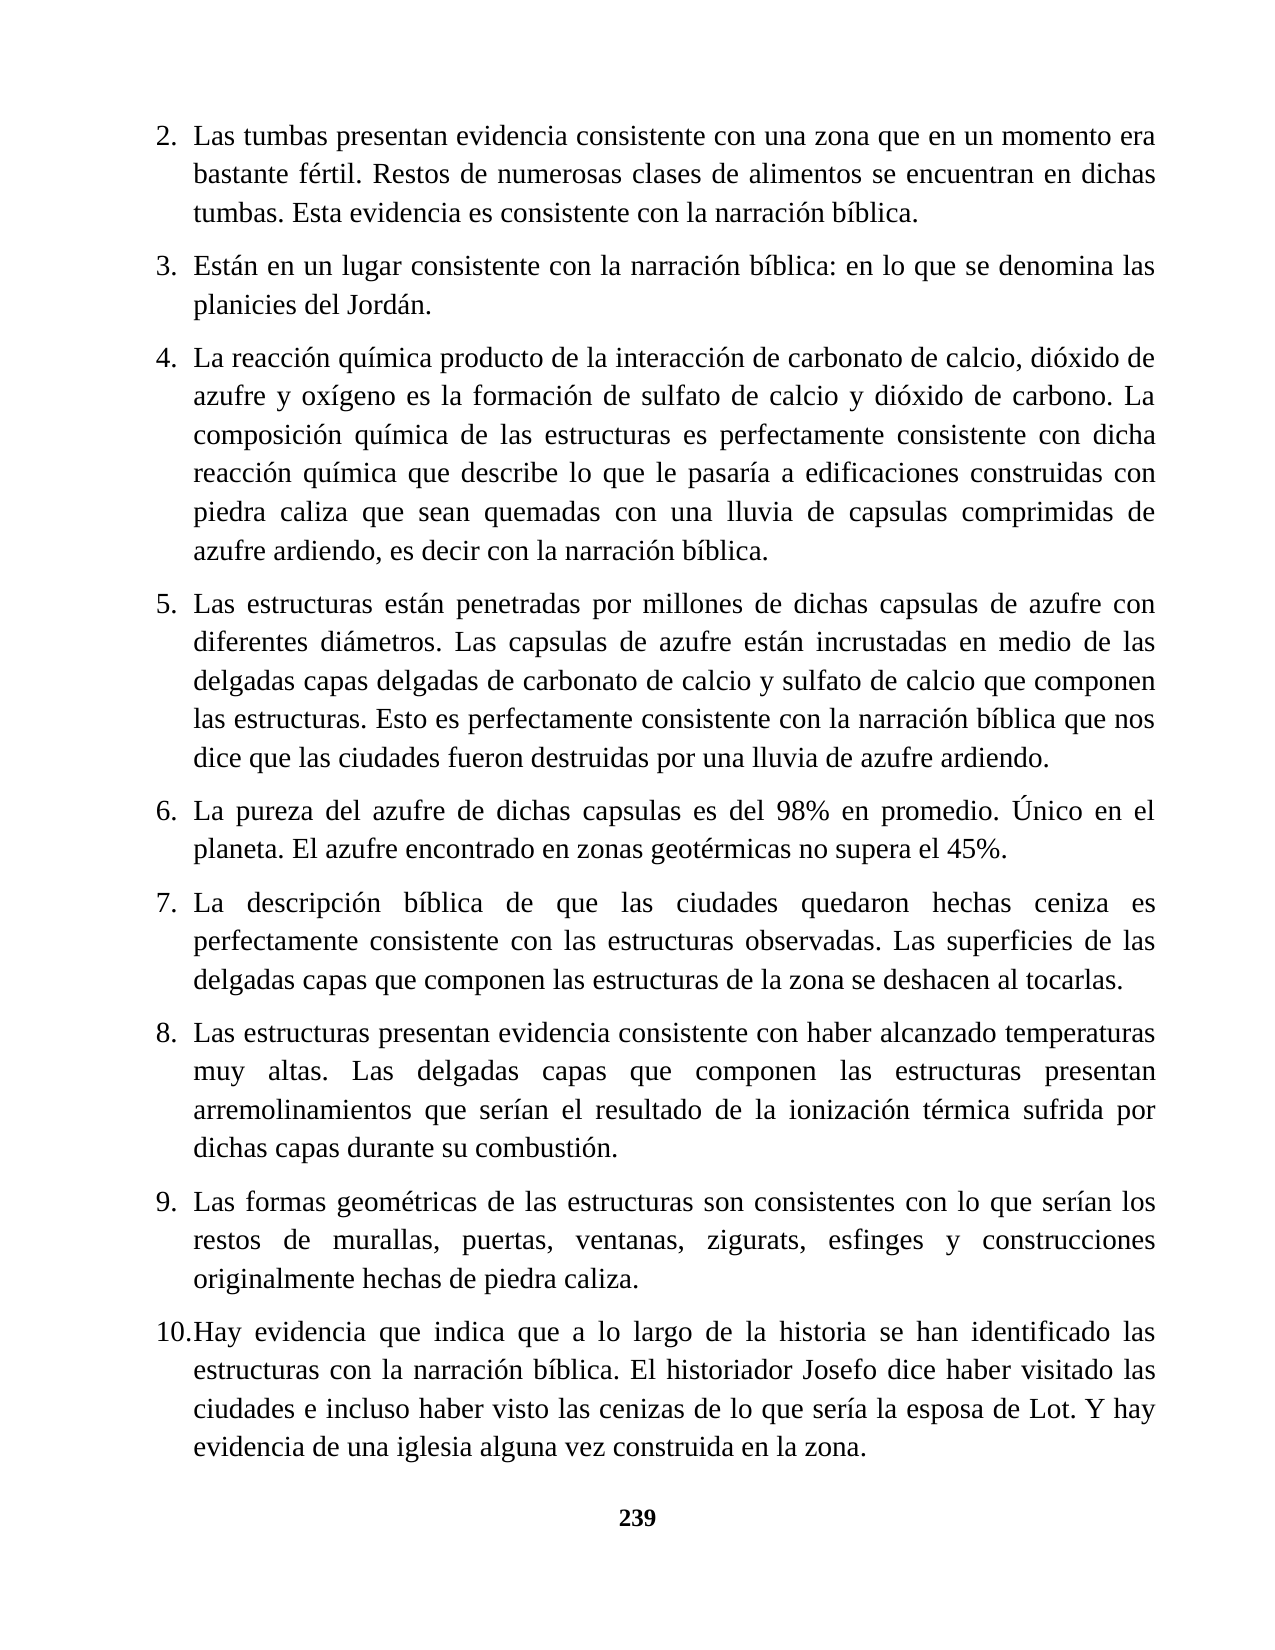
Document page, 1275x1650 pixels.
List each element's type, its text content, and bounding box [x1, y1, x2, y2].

list Hay evidencia que indica que a lo largo de la historia se han identificado las estructuras con la narración bíblica. El historiador Josefo dice haber visitado las ciudades e incluso haber visto las cenizas de lo que sería la esposa de Lot. Y hay evidencia de una iglesia alguna vez construida en la zona. [156, 1314, 1157, 1463]
list Están en un lugar consistente con la narración bíblica: en lo que se denomina las planicies del Jordán. [156, 248, 1157, 320]
list La reacción química producto de la interacción de carbonato de calcio, dióxido de azufre y oxígeno es la formación de sulfato de calcio y dióxido de carbono. La composición química de las estructuras es perfectamente consistente con dicha reacción química que describe lo que le pasaría a edificaciones construidas con piedra caliza que sean quemadas con una lluvia de capsulas comprimidas de azufre ardiendo, es decir con la narración bíblica. [156, 340, 1157, 566]
list Las estructuras están penetradas por millones de dichas capsulas de azufre con diferentes diámetros. Las capsulas de azufre están incrustadas en medio de las delgadas capas delgadas de carbonato de calcio y sulfato de calcio que componen las estructuras. Esto es perfectamente consistente con la narración bíblica que nos dice que las ciudades fueron destruidas por una lluvia de azufre ardiendo. [156, 586, 1157, 773]
list Las formas geométricas de las estructuras son consistentes con lo que serían los restos de murallas, puertas, ventanas, zigurats, esfinges y construcciones originalmente hechas de piedra caliza. [156, 1184, 1157, 1294]
list La pureza del azufre de dichas capsulas es del 98% en promedio. Único en el planeta. El azufre encontrado en zonas geotérmicas no supera el 45%. [156, 793, 1157, 865]
list La descripción bíblica de que las ciudades quedaron hechas ceniza es perfectamente consistente con las estructuras observadas. Las superficies de las delgadas capas que componen las estructuras de la zona se deshacen al tocarlas. [156, 885, 1157, 995]
list Las estructuras presentan evidencia consistente con haber alcanzado temperaturas muy altas. Las delgadas capas que componen las estructuras presentan arremolinamientos que serían el resultado de la ionización térmica sufrida por dichas capas durante su combustión. [156, 1015, 1157, 1164]
list Las tumbas presentan evidencia consistente con una zona que en un momento era bastante fértil. Restos de numerosas clases de alimentos se encuentran en dichas tumbas. Esta evidencia es consistente con la narración bíblica. [156, 118, 1157, 229]
